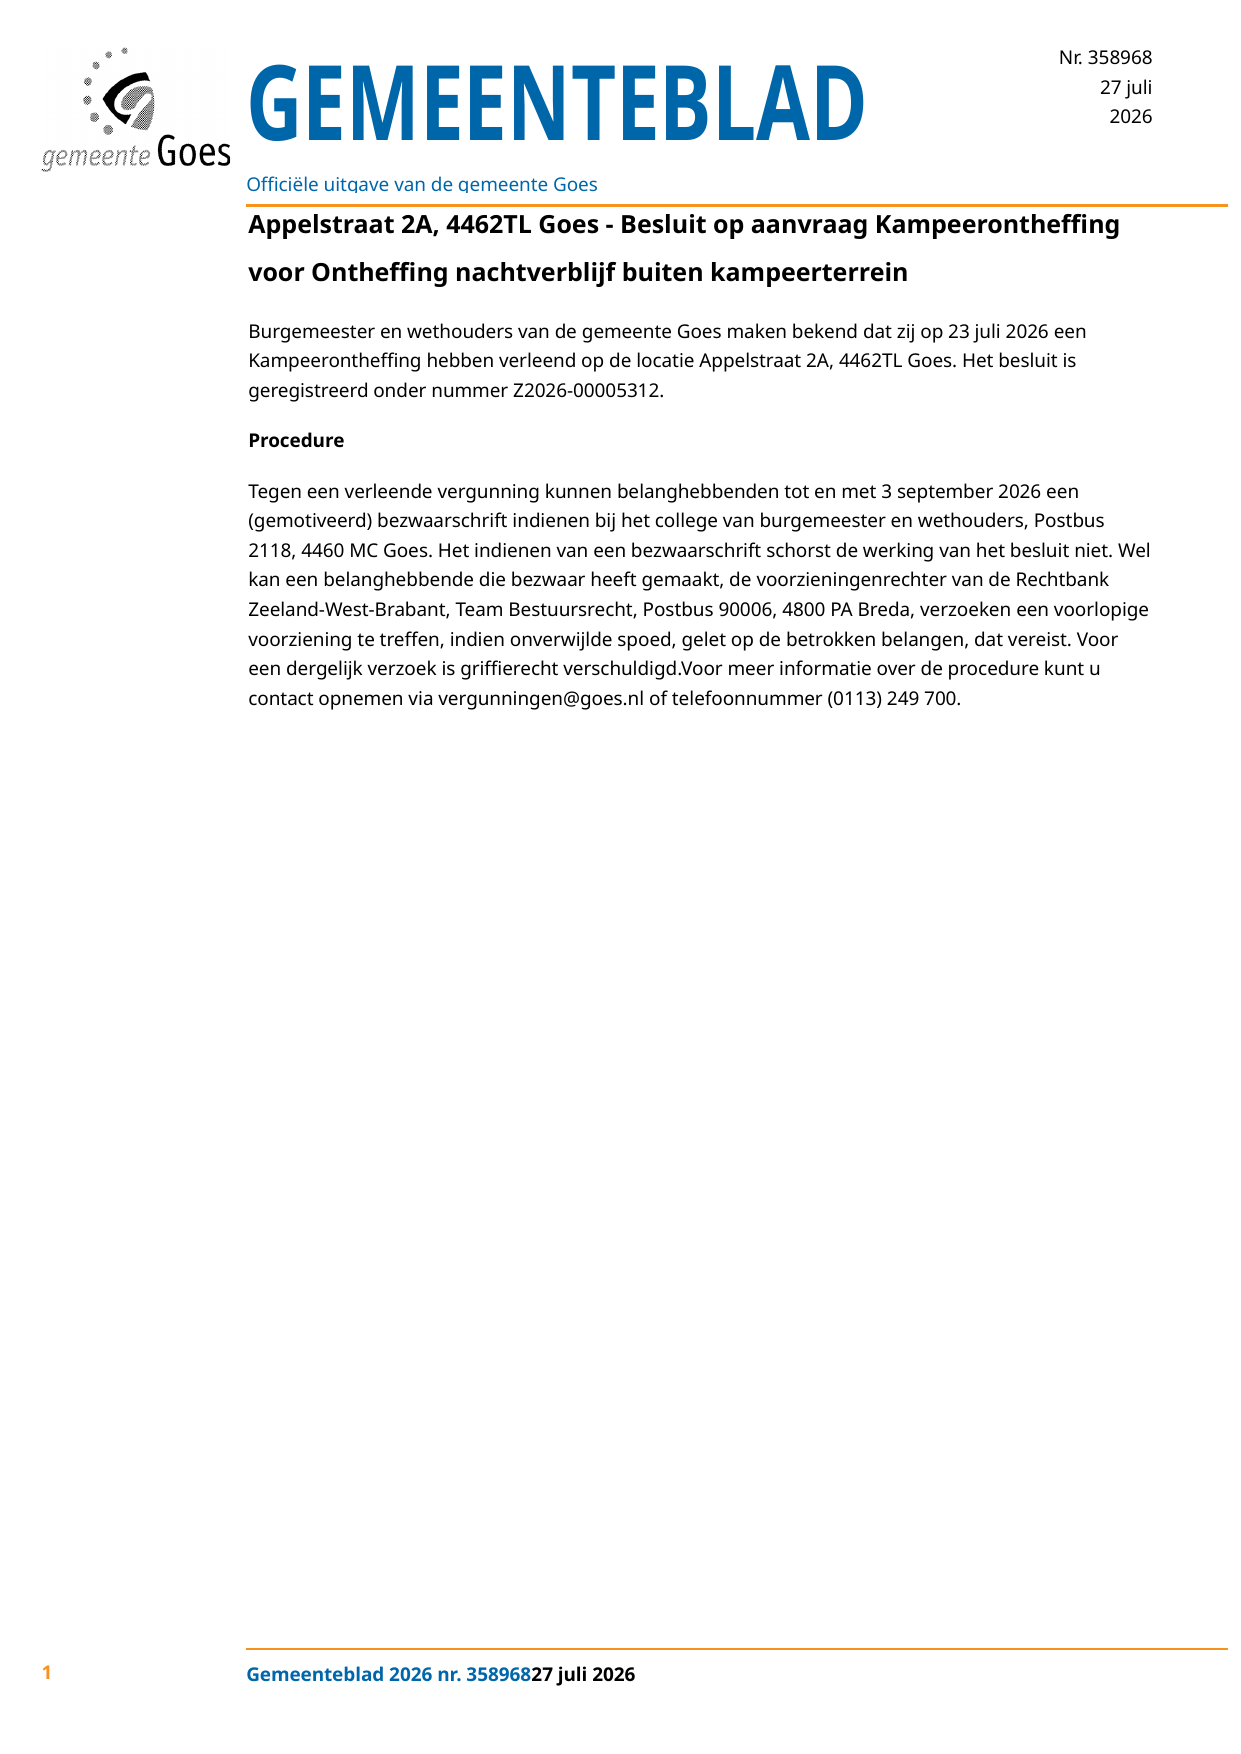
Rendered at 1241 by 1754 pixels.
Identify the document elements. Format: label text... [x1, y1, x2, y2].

text Procedure [248, 427, 1152, 453]
picture [41, 47, 231, 172]
text Burgemeester en wethouders van de gemeente Goes maken bekend dat zij op 23 juli 2026 een Kampeerontheffing hebben verleend op de locatie Appelstraat 2A, 4462TL Goes. Het besluit is geregistreerd onder nummer Z2026-00005312. [248, 318, 1152, 403]
text Appelstraat 2A, 4462TL Goes - Besluit op aanvraag Kampeerontheffing voor Ontheffing nachtverblijf buiten kampeerterrein [248, 207, 1152, 288]
text Tegen een verleende vergunning kunnen belanghebbenden tot en met 3 september 2026 een (gemotiveerd) bezwaarschrift indienen bij het college van burgemeester en wethouders, Postbus 2118, 4460 MC Goes. Het indienen van een bezwaarschrift schorst de werking van het besluit niet. Wel kan een belanghebbende die bezwaar heeft gemaakt, de voorzieningenrechter van de Rechtbank Zeeland-West-Brabant, Team Bestuursrecht, Postbus 90006, 4800 PA Breda, verzoeken een voorlopige voorziening te treffen, indien onverwijlde spoed, gelet op de betrokken belangen, dat vereist. Voor een dergelijk verzoek is griffierecht verschuldigd.Voor meer informatie over de procedure kunt u contact opnemen via vergunningen@goes.nl of telefoonnummer (0113) 249 700. [248, 478, 1152, 711]
